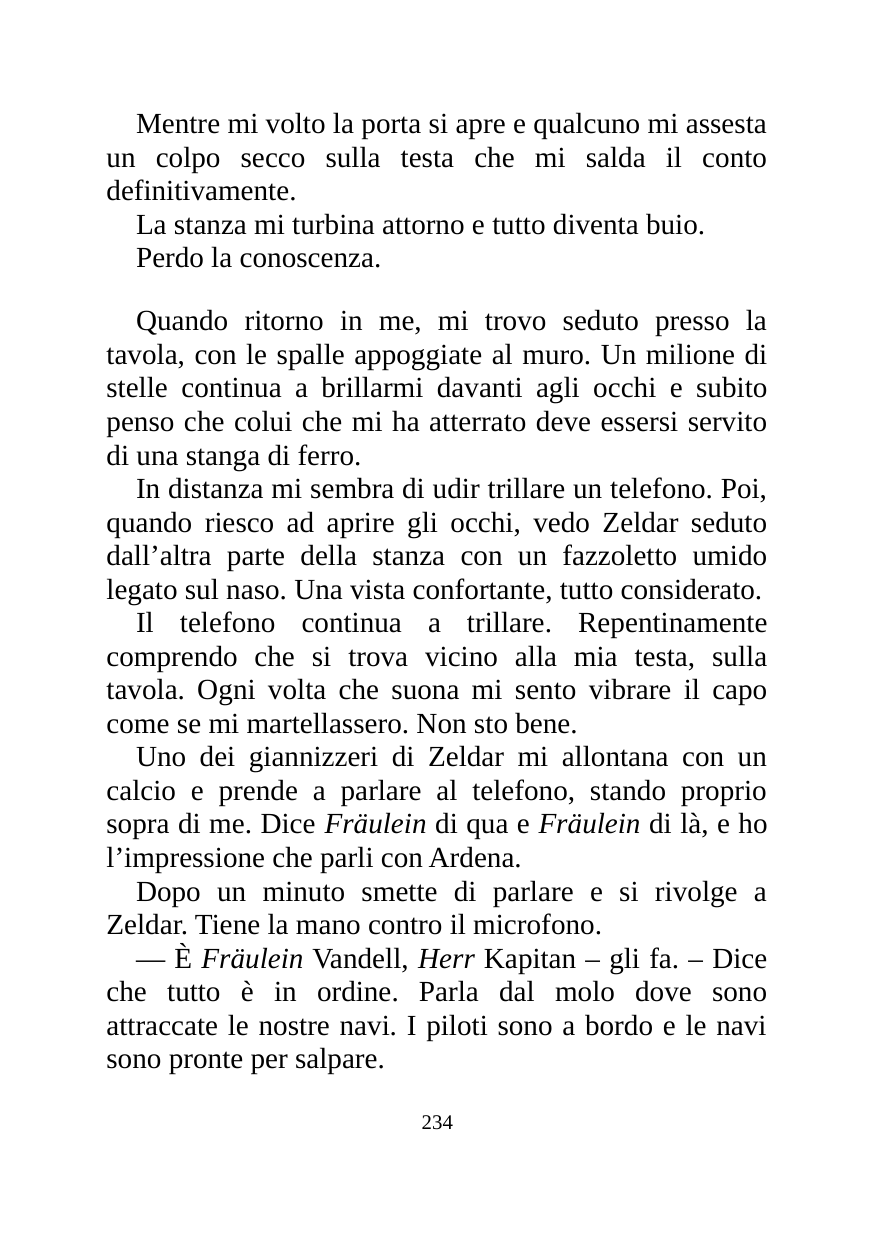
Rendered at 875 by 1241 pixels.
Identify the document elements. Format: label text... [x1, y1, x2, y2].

text La stanza mi turbina attorno e tutto diventa buio. [106, 207, 768, 240]
text In distanza mi sembra di udir trillare un telefono. Poi, quando riesco ad aprire gli occhi, vedo Zeldar seduto dall’altra parte della stanza con un fazzoletto umido legato sul naso. Una vista confortante, tutto considerato. [106, 471, 768, 605]
text Il telefono continua a trillare. Repentinamente comprendo che si trova vicino alla mia testa, sulla tavola. Ogni volta che suona mi sento vibrare il capo come se mi martellassero. Non sto bene. [106, 605, 768, 739]
text Quando ritorno in me, mi trovo seduto presso la tavola, con le spalle appoggiate al muro. Un milione di stelle continua a brillarmi davanti agli occhi e subito penso che colui che mi ha atterrato deve essersi servito di una stanga di ferro. [106, 303, 768, 471]
text Dopo un minuto smette di parlare e si rivolge a Zeldar. Tiene la mano contro il microfono. [106, 874, 768, 941]
text — È Fräulein Vandell, Herr Kapitan – gli fa. – Dice che tutto è in ordine. Parla dal molo dove sono attraccate le nostre navi. I piloti sono a bordo e le navi sono pronte per salpare. [106, 941, 768, 1075]
text Uno dei giannizzeri di Zeldar mi allontana con un calcio e prende a parlare al telefono, stando proprio sopra di me. Dice Fräulein di qua e Fräulein di là, e ho l’impressione che parli con Ardena. [106, 739, 768, 874]
text Perdo la conoscenza. [106, 240, 768, 274]
text Mentre mi volto la porta si apre e qualcuno mi assesta un colpo secco sulla testa che mi salda il conto definitivamente. [106, 106, 768, 207]
